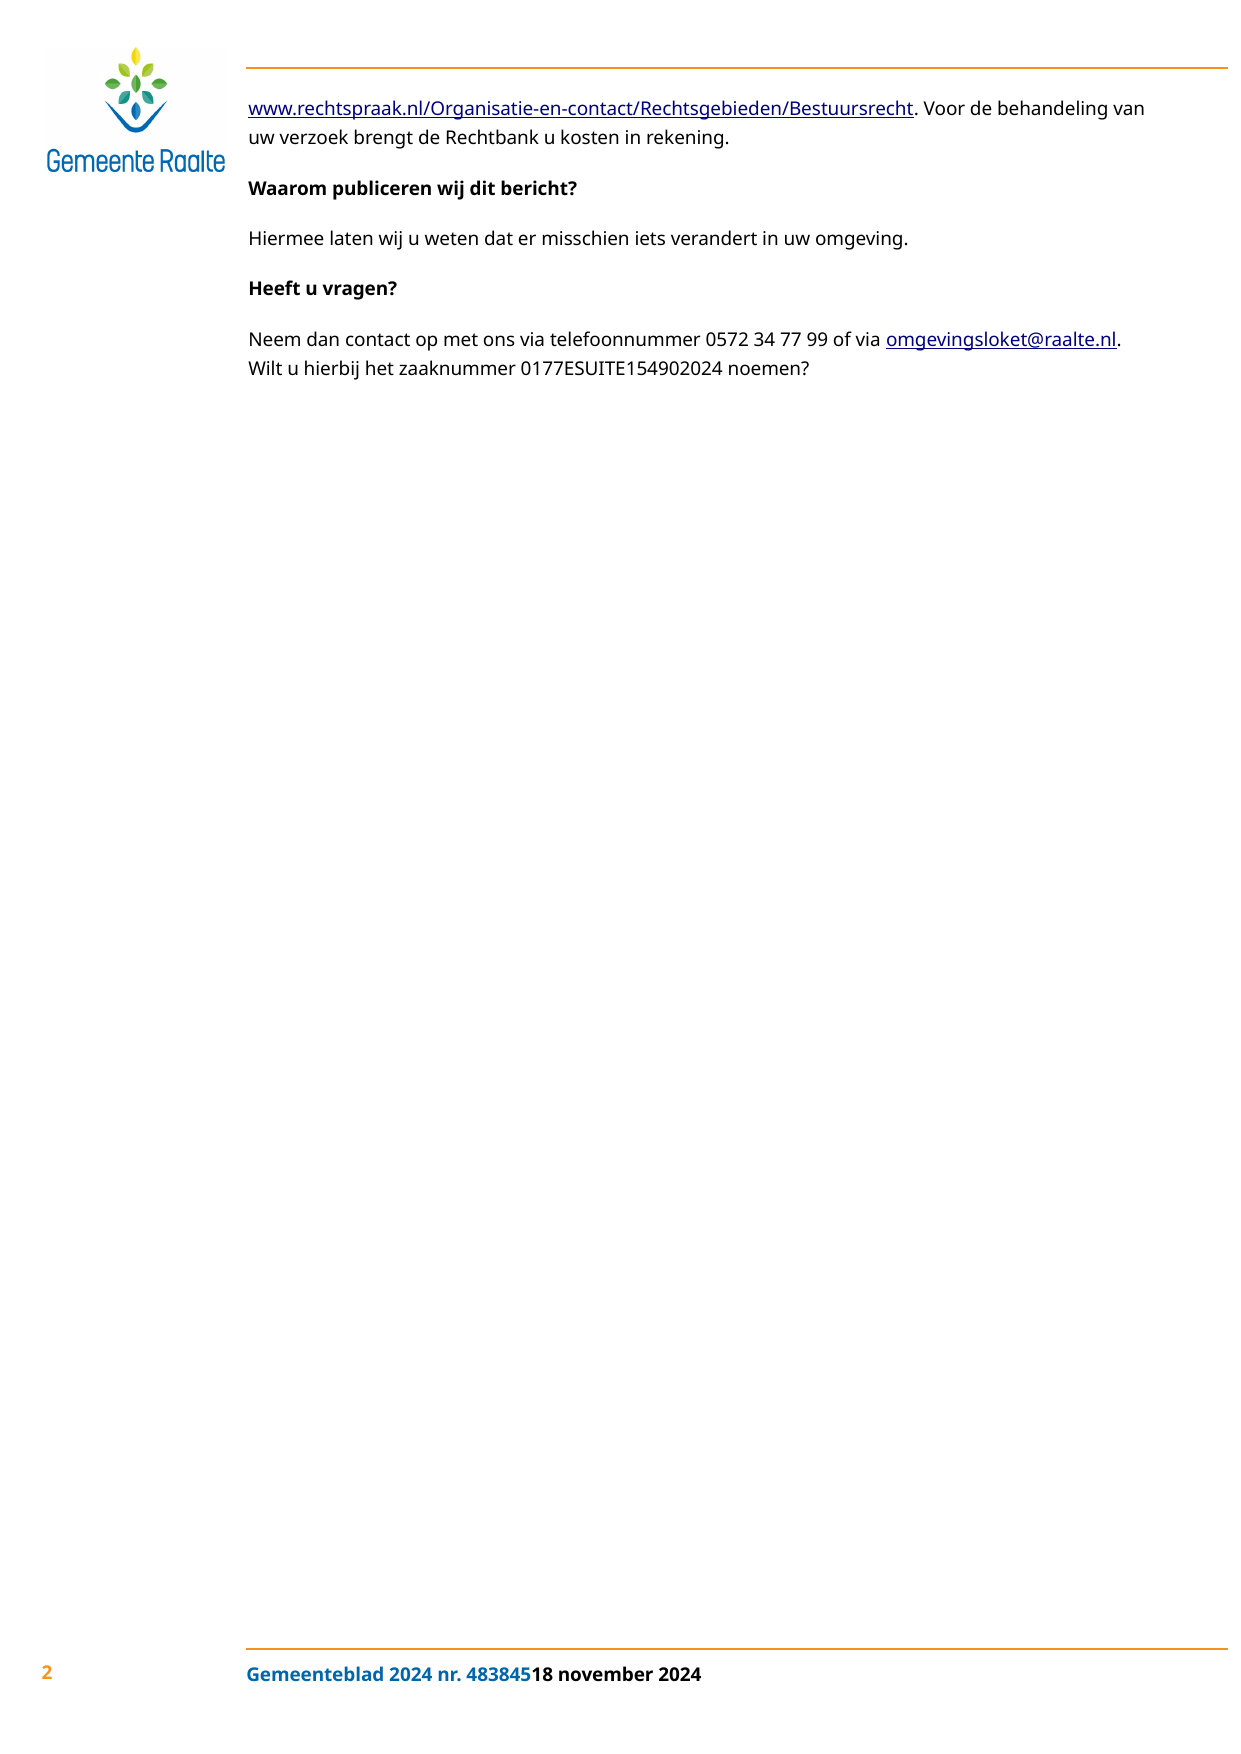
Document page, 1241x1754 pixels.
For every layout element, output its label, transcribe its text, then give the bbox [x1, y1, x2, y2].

picture [41, 47, 231, 172]
text Neem dan contact op met ons via telefoonnummer 0572 34 77 99 of via omgevingsloket@raalte.nl. Wilt u hierbij het zaaknummer 0177ESUITE154902024 noemen? [248, 326, 1152, 381]
text Hiermee laten wij u weten dat er misschien iets verandert in uw omgeving. [248, 225, 1152, 251]
text www.rechtspraak.nl/Organisatie-en-contact/Rechtsgebieden/Bestuursrecht. Voor de behandeling van uw verzoek brengt de Rechtbank u kosten in rekening. [248, 95, 1152, 150]
text Waarom publiceren wij dit bericht? [248, 175, 1152, 201]
text Heeft u vragen? [248, 276, 1152, 301]
